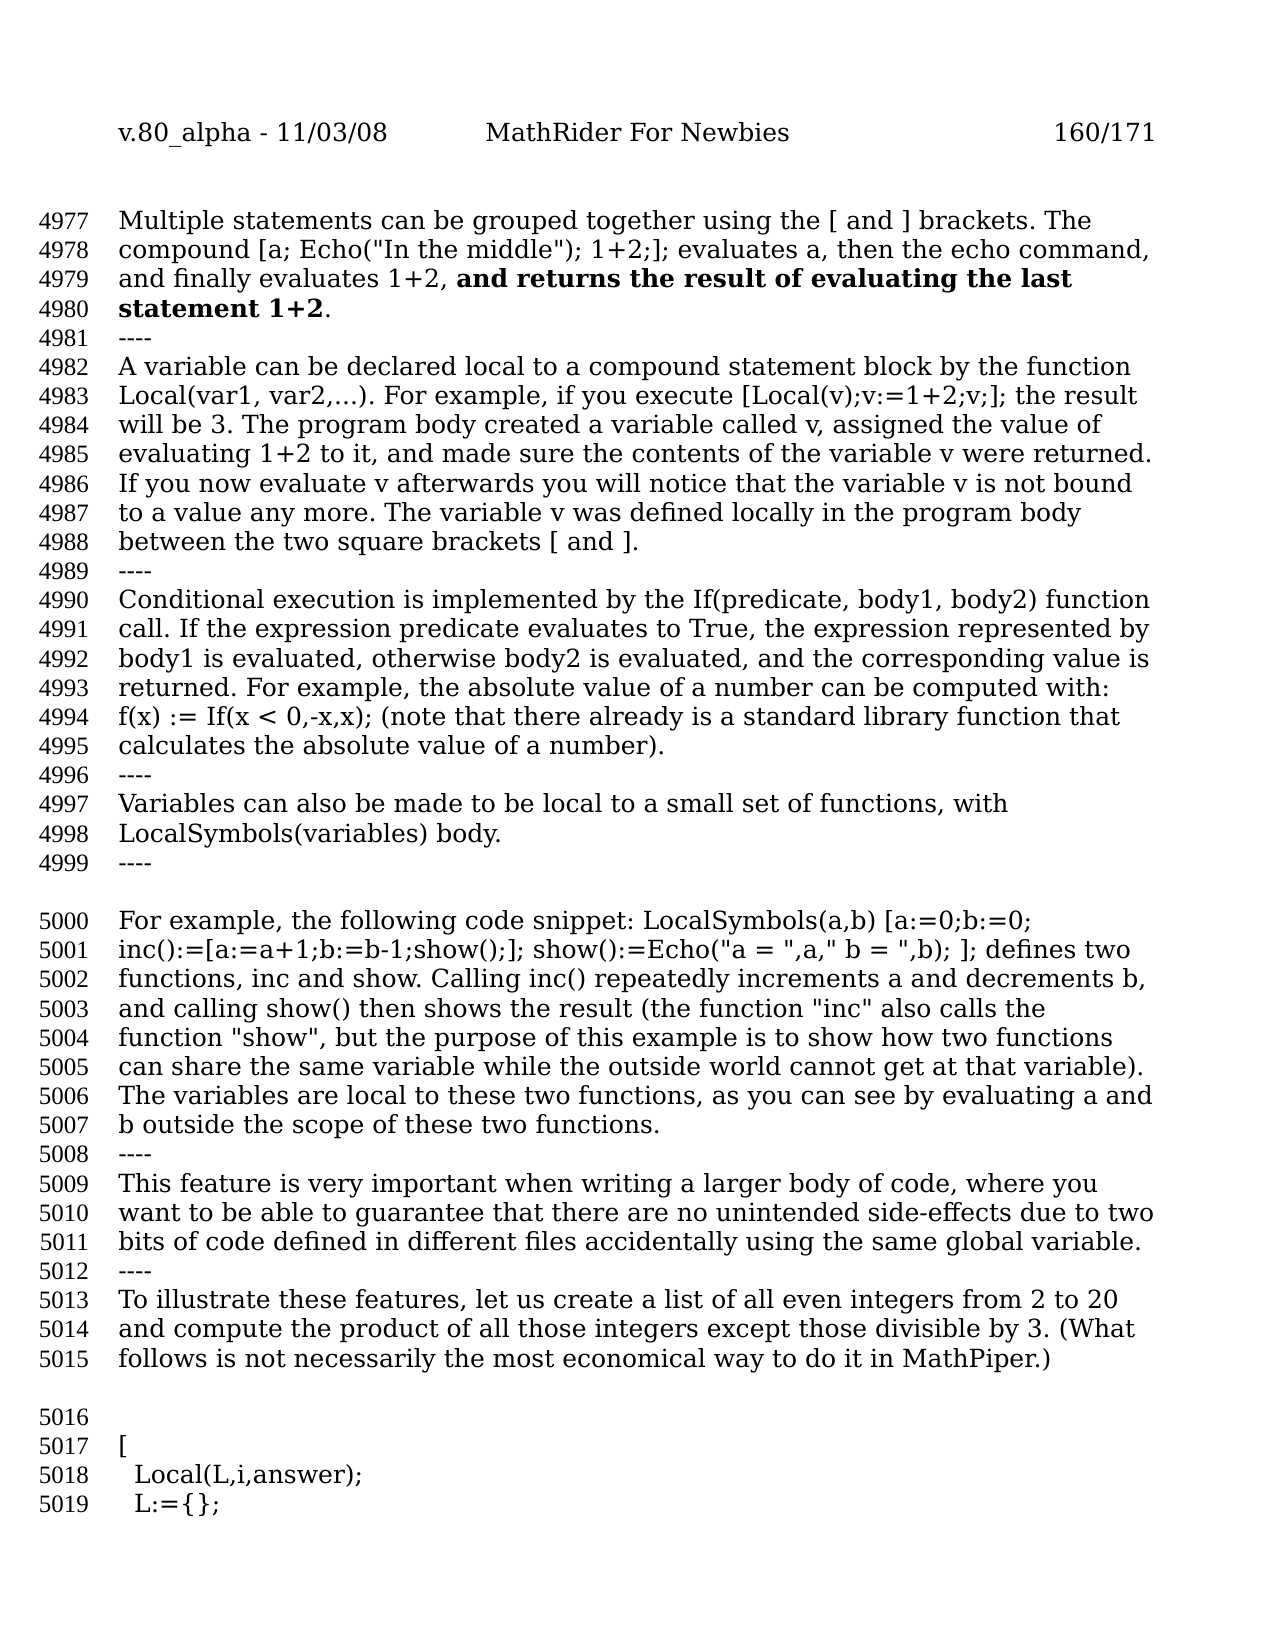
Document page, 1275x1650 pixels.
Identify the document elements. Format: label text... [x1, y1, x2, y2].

text ---- [118, 848, 1157, 877]
text Variables can also be made to be local to a small set of functions, with LocalSymbols(variables) body. [118, 790, 1157, 848]
text To illustrate these features, let us create a list of all even integers from 2 to 20 and compute the product of all those integers except those divisible by 3. (What follows is not necessarily the most economical way to do it in MathPiper.) [118, 1286, 1157, 1373]
text Conditional execution is implemented by the If(predicate, body1, body2) function call. If the expression predicate evaluates to True, the expression represented by body1 is evaluated, otherwise body2 is evaluated, and the corresponding value is returned. For example, the absolute value of a number can be computed with: f(x) := If(x < 0,-x,x); (note that there already is a standard library function that calculates the absolute value of a number). [118, 586, 1157, 761]
text Local(L,i,answer); [118, 1461, 1157, 1490]
text A variable can be declared local to a compound statement block by the function Local(var1, var2,...). For example, if you execute [Local(v);v:=1+2;v;]; the result will be 3. The program body created a variable called v, assigned the value of evaluating 1+2 to it, and made sure the contents of the variable v were returned. If you now evaluate v afterwards you will notice that the variable v is not bound to a value any more. The variable v was defined locally in the program body between the two square brackets [ and ]. [118, 352, 1157, 556]
text Multiple statements can be grouped together using the [ and ] brackets. The compound [a; Echo("In the middle"); 1+2;]; evaluates a, then the echo command, and finally evaluates 1+2, and returns the result of evaluating the last statement 1+2. [118, 206, 1157, 323]
text L:={}; [118, 1490, 1157, 1519]
text For example, the following code snippet: LocalSymbols(a,b) [a:=0;b:=0; inc():=[a:=a+1;b:=b-1;show();]; show():=Echo("a = ",a," b = ",b); ]; defines two functions, inc and show. Calling inc() repeatedly increments a and decrements b, and calling show() then shows the result (the function "inc" also calls the function "show", but the purpose of this example is to show how two functions can share the same variable while the outside world cannot get at that variable). The variables are local to these two functions, as you can see by evaluating a and b outside the scope of these two functions. [118, 906, 1157, 1140]
text ---- [118, 1256, 1157, 1286]
text ---- [118, 323, 1157, 352]
text ---- [118, 761, 1157, 790]
text [ [118, 1431, 1157, 1461]
text ---- [118, 1140, 1157, 1169]
text This feature is very important when writing a larger body of code, where you want to be able to guarantee that there are no unintended side-effects due to two bits of code defined in different files accidentally using the same global variable. [118, 1169, 1157, 1256]
text ---- [118, 556, 1157, 586]
